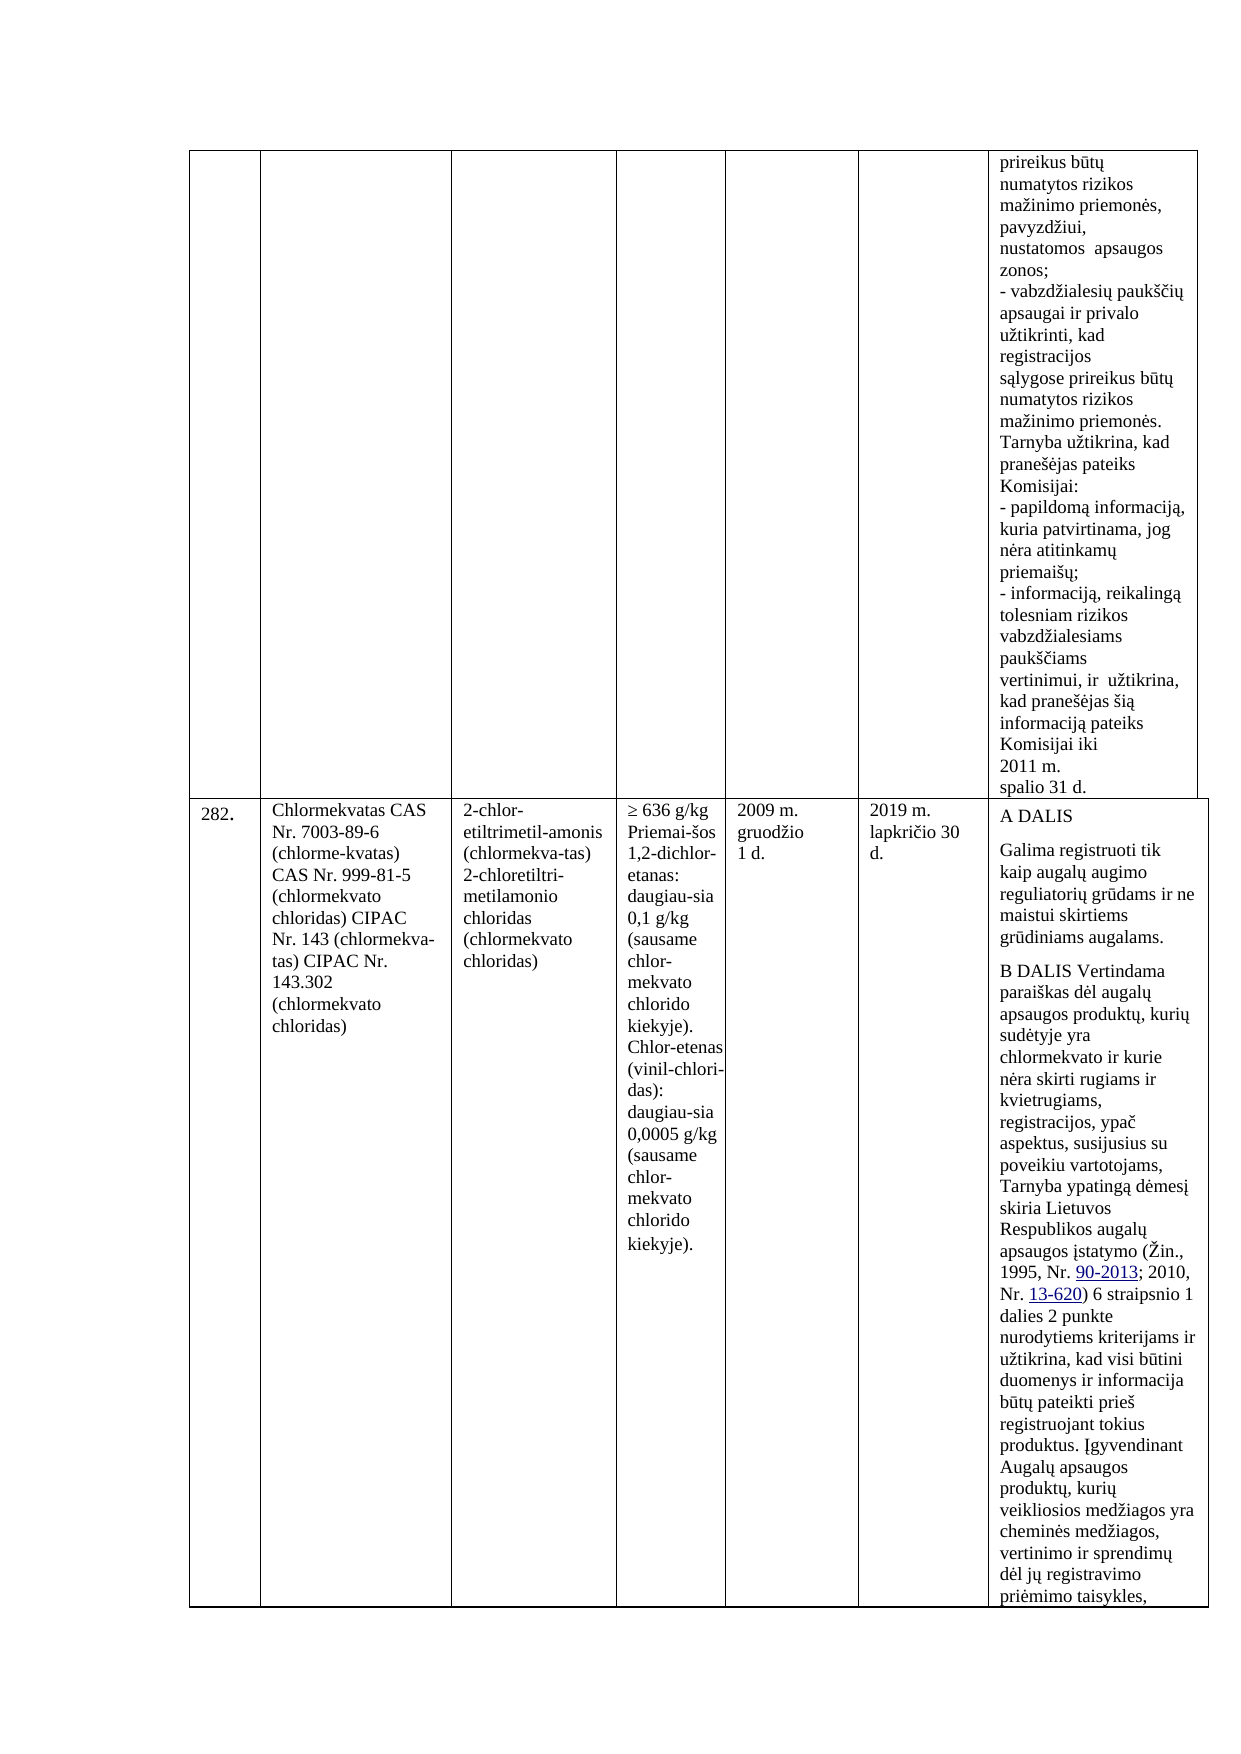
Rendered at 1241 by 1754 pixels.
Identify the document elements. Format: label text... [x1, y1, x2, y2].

table_cell [859, 151, 988, 798]
table_cell ≥ 636 g/kg Priemai-šos 1,2-dichlor-etanas: daugiau-sia 0,1 g/kg (sausame chlor-mekvato chlorido kiekyje). Chlor-etenas (vinil-chlori-das): daugiau-sia 0,0005 g/kg (sausame chlor-mekvato chlorido kiekyje). [617, 799, 725, 1606]
table_cell Chlormekvatas CAS Nr. 7003-89-6 (chlorme-kvatas) CAS Nr. 999-81-5 (chlormekvato chloridas) CIPAC Nr. 143 (chlormekva-tas) CIPAC Nr. 143.302 (chlormekvato chloridas) [261, 799, 451, 1606]
table_cell [261, 151, 451, 798]
table_cell 2019 m. lapkričio 30 d. [859, 799, 988, 1606]
table_cell [726, 151, 858, 798]
table_cell [184, 798, 189, 1606]
table_cell [1208, 150, 1219, 798]
table_cell 282. [190, 799, 260, 1606]
table_cell [184, 150, 189, 798]
table_cell [190, 151, 260, 798]
table_cell 2-chlor-etiltrimetil-amonis (chlormekva-tas) 2-chloretiltri-metilamonio chloridas (chlormekvato chloridas) [452, 799, 616, 1606]
table_cell A DALIS Galima registruoti tik kaip augalų augimo reguliatorių grūdams ir ne maistui skirtiems grūdiniams augalams. B DALIS Vertindama paraiškas dėl augalų apsaugos produktų, kurių sudėtyje yra chlormekvato ir kurie nėra skirti rugiams ir kvietrugiams, registracijos, ypač aspektus, susijusius su poveikiu vartotojams, Tarnyba ypatingą dėmesį skiria Lietuvos Respublikos augalų apsaugos įstatymo (Žin., 1995, Nr. 90-2013; 2010, Nr. 13-620) 6 straipsnio 1 dalies 2 punkte nurodytiems kriterijams ir užtikrina, kad visi būtini duomenys ir informacija būtų pateikti prieš registruojant tokius produktus. Įgyvendinant Augalų apsaugos produktų, kurių veikliosios medžiagos yra cheminės medžiagos, vertinimo ir sprendimų dėl jų registravimo priėmimo taisykles, [989, 799, 1208, 1606]
table_cell [617, 151, 725, 798]
table_cell [452, 151, 616, 798]
table_cell [1209, 798, 1219, 1606]
table_cell [1198, 150, 1208, 798]
table_cell 2009 m. gruodžio 1 d. [726, 799, 858, 1606]
table_cell prireikus būtų numatytos rizikos mažinimo priemonės, pavyzdžiui, nustatomos apsaugos zonos; - vabzdžialesių paukščių apsaugai ir privalo užtikrinti, kad registracijos sąlygose prireikus būtų numatytos rizikos mažinimo priemonės. Tarnyba užtikrina, kad pranešėjas pateiks Komisijai: - papildomą informaciją, kuria patvirtinama, jog nėra atitinkamų priemaišų; - informaciją, reikalingą tolesniam rizikos vabzdžialesiams paukščiams vertinimui, ir užtikrina, kad pranešėjas šią informaciją pateiks Komisijai iki 2011 m. spalio 31 d. [989, 151, 1197, 798]
